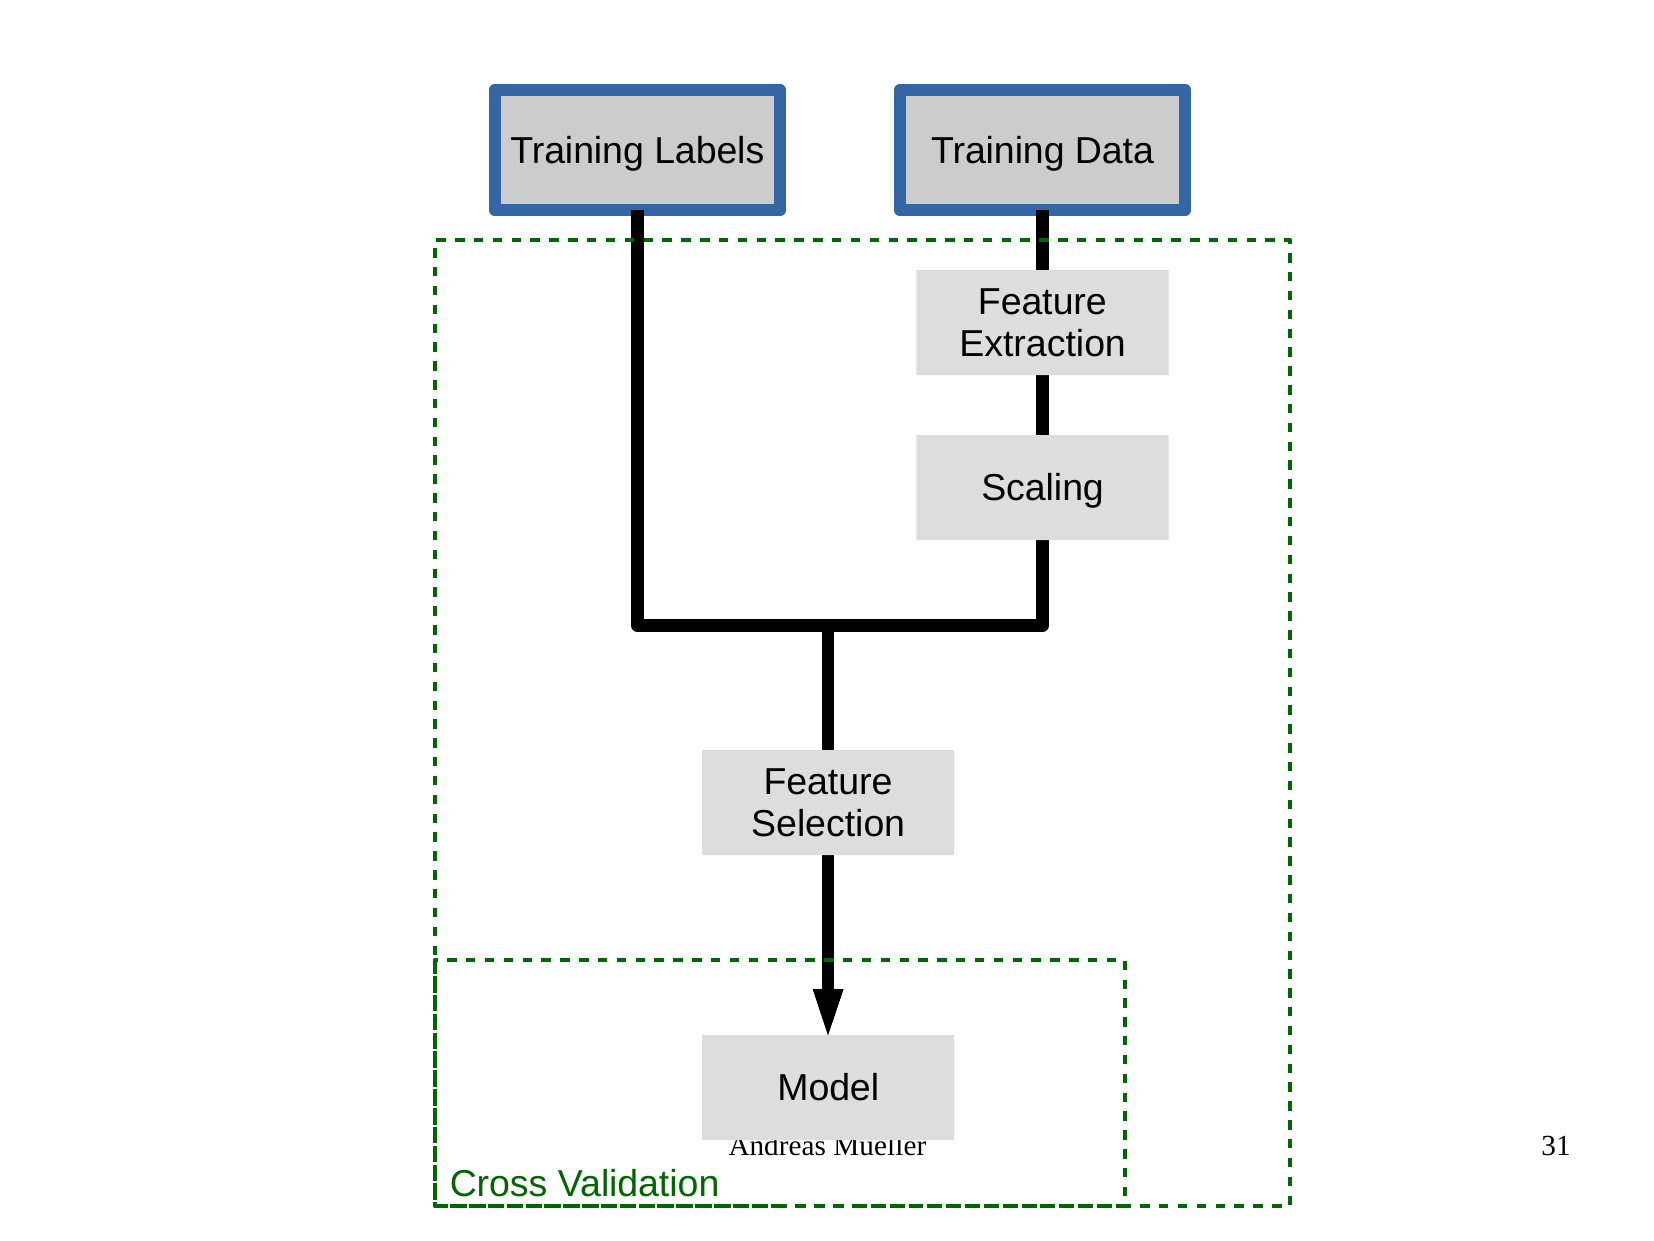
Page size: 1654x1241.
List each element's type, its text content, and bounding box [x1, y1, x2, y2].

text_box Cross Validation [435, 1155, 766, 1212]
text_box Model [702, 1035, 955, 1141]
text_box Training Data [900, 90, 1186, 211]
text_box Feature Selection [702, 750, 955, 856]
text_box Scaling [916, 435, 1169, 541]
text_box Feature Extraction [916, 270, 1169, 376]
text_box Training Labels [495, 90, 781, 211]
